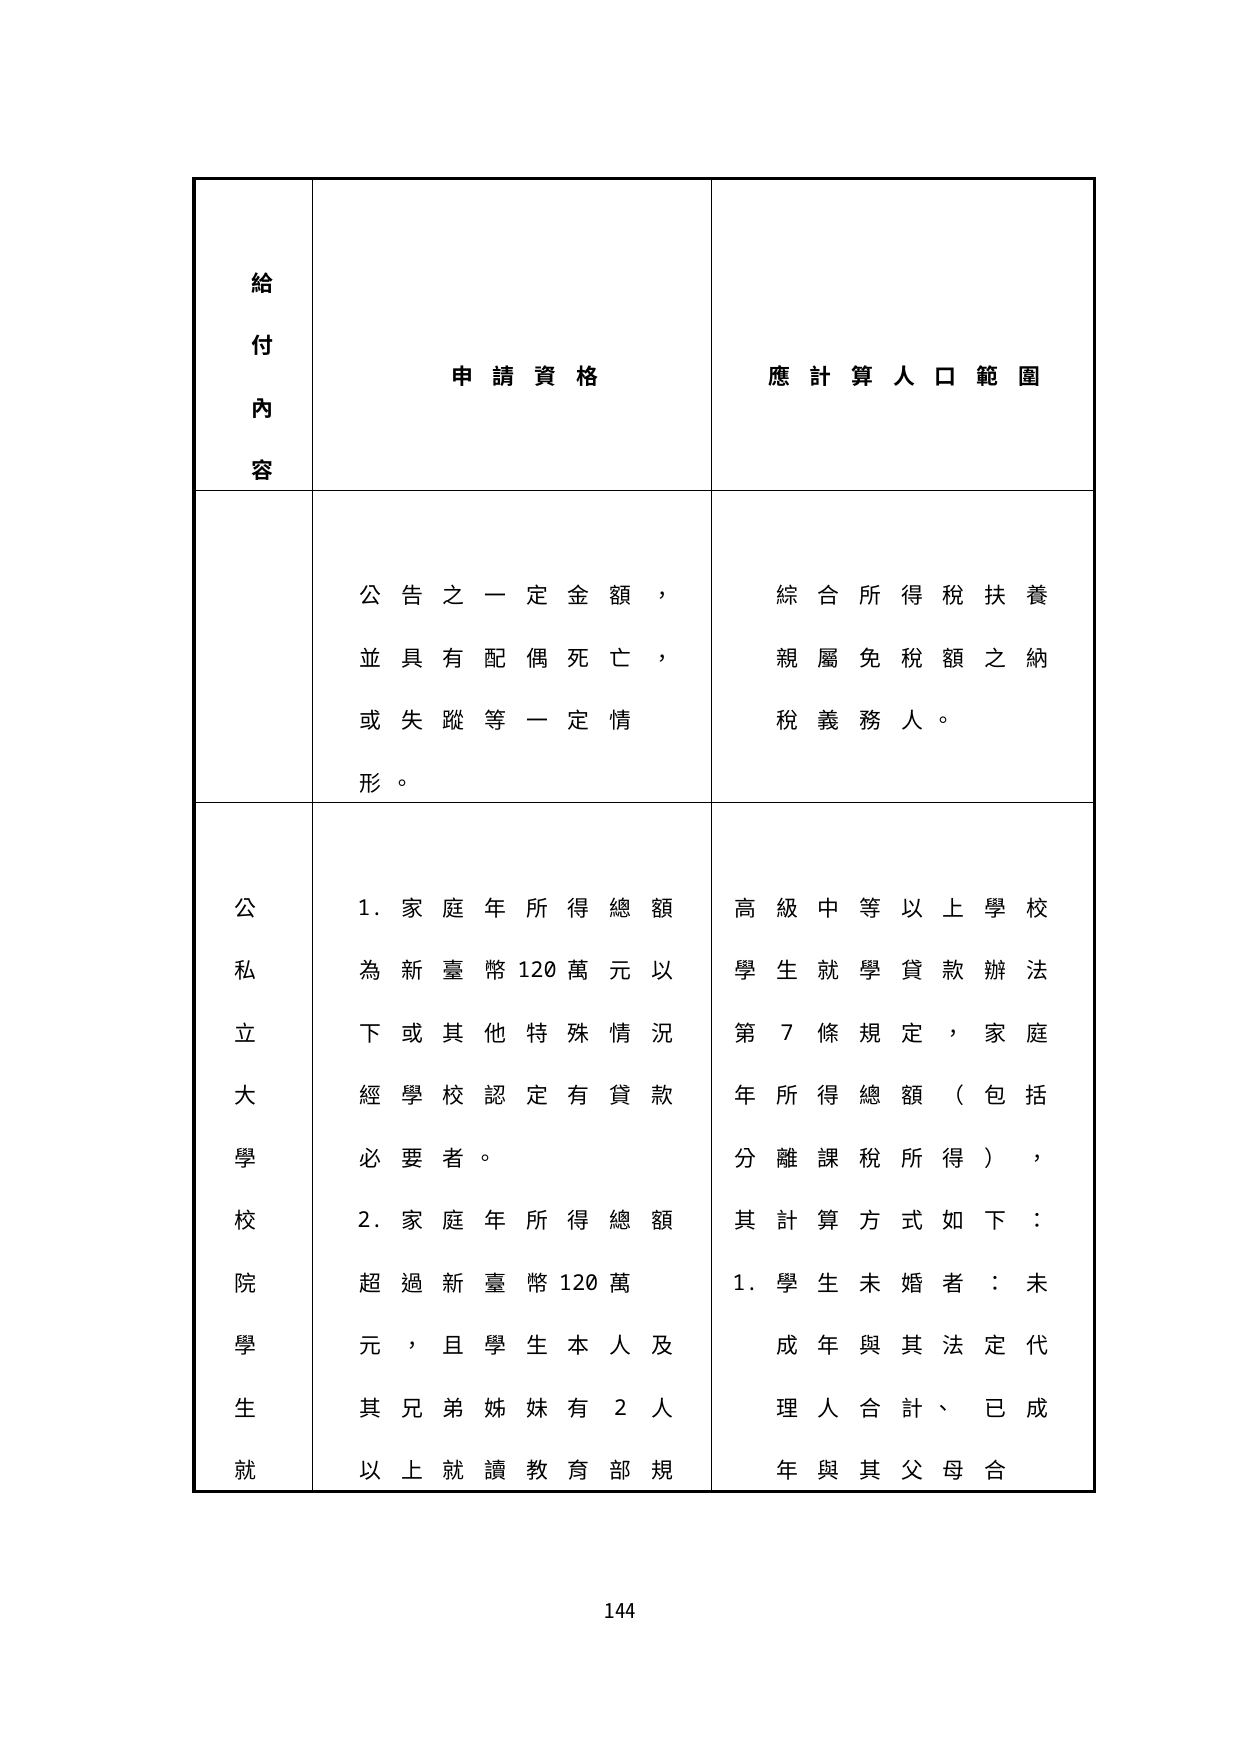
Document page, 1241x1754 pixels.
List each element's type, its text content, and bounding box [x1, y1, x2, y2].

table_cell 高級中等以上學校學生就學貸款辦法第7條規定，家庭年所得總額（包括分離課稅所得），其計算方式如下： 1.學生未婚者：未成年與其法定代理人合計、已成年與其父母合 [712, 803, 1093, 1490]
table_cell 公私立大學校院學生就 [196, 803, 312, 1490]
table_cell 1.家庭年所得總額為新臺幣120萬元以下或其他特殊情況經學校認定有貸款必要者。 2.家庭年所得總額超過新臺幣120萬元，且學生本人及其兄弟姊妹有2人以上就讀教育部規 [313, 803, 711, 1490]
table_header 申請資格 [313, 180, 711, 490]
table_header 給付內容 [196, 180, 312, 490]
table_cell 綜合所得稅扶養親屬免稅額之納稅義務人。 [712, 491, 1093, 802]
table_cell 公告之一定金額，並具有配偶死亡，或失蹤等一定情形。 [313, 491, 711, 802]
table_cell [196, 491, 312, 802]
table_header 應計算人口範圍 [712, 180, 1093, 490]
